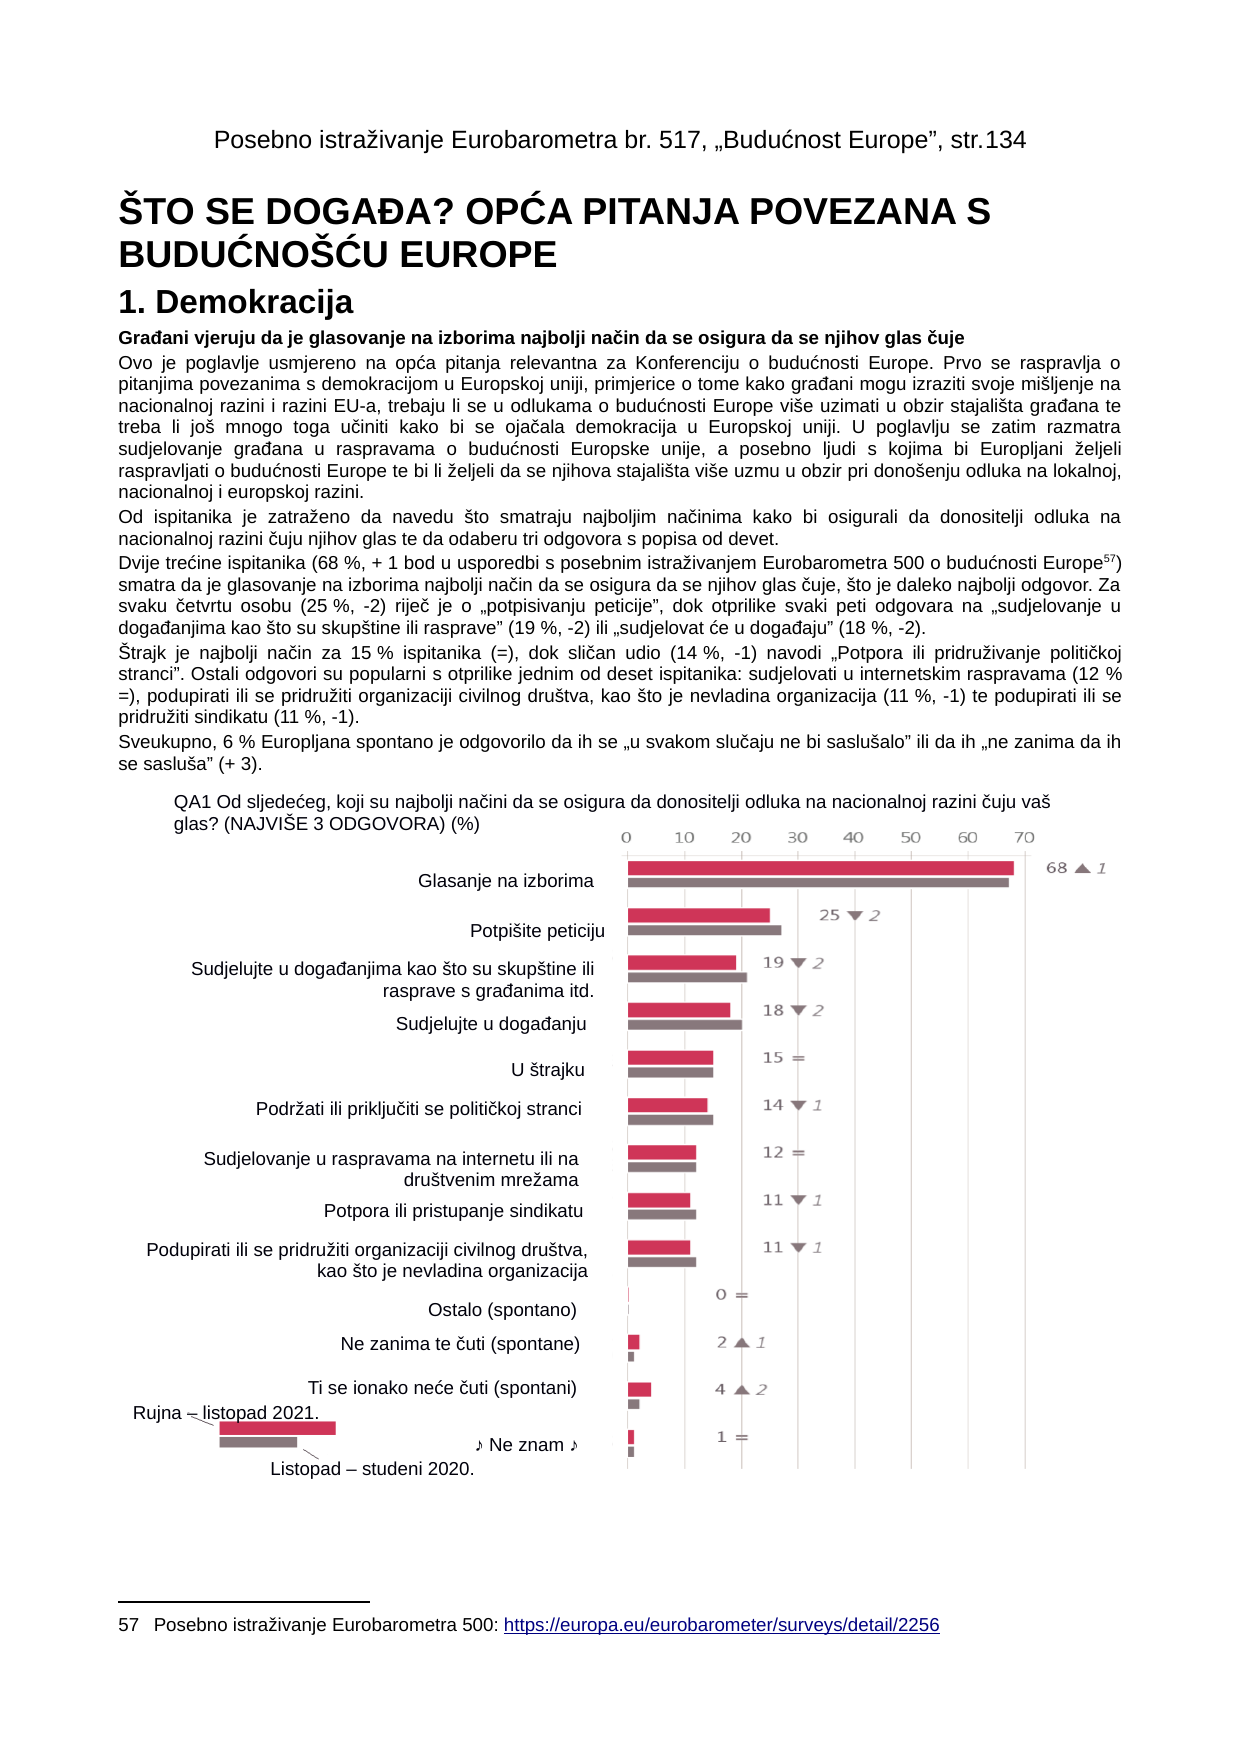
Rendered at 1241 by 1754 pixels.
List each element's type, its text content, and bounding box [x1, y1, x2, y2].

picture [612, 822, 1117, 1480]
text Dvije trećine ispitanika (68 %, + 1 bod u usporedbi s posebnim istraživanjem Eurobarometra 500 o budućnosti Europe) smatra da je glasovanje na izborima najbolji način da se osigura da se njihov glas čuje, što je daleko najbolji odgovor. Za svaku četvrtu osobu (25 %, -2) riječ je o „potpisivanju peticije”, dok otprilike svaki peti odgovara na „sudjelovanje u događanjima kao što su skupštine ili rasprave” (19 %, -2) ili „sudjelovat će u događaju” (18 %, -2). [118, 552, 1122, 638]
text Posebno istraživanje Eurobarometra 500: https://europa.eu/eurobarometer/surveys/detail/2256 [118, 1614, 1122, 1636]
picture [184, 1412, 339, 1460]
text Štrajk je najbolji način za 15 % ispitanika (=), dok sličan udio (14 %, -1) navodi „Potpora ili pridruživanje političkoj stranci”. Ostali odgovori su popularni s otprilike jednim od deset ispitanika: sudjelovati u internetskim raspravama (12 % =), podupirati ili se pridružiti organizaciji civilnog društva, kao što je nevladina organizacija (11 %, -1) te podupirati ili se pridružiti sindikatu (11 %, -1). [118, 642, 1122, 728]
subtitle ŠTO SE DOGAĐA? OPĆA PITANJA POVEZANA S BUDUĆNOŠĆU EUROPE [118, 189, 1122, 276]
subtitle 1. Demokracija [118, 282, 1122, 320]
text Od ispitanika je zatraženo da navedu što smatraju najboljim načinima kako bi osigurali da donositelji odluka na nacionalnoj razini čuju njihov glas te da odaberu tri odgovora s popisa od devet. [118, 506, 1122, 549]
text Ovo je poglavlje usmjereno na opća pitanja relevantna za Konferenciju o budućnosti Europe. Prvo se raspravlja o pitanjima povezanima s demokracijom u Europskoj uniji, primjerice o tome kako građani mogu izraziti svoje mišljenje na nacionalnoj razini i razini EU-a, trebaju li se u odlukama o budućnosti Europe više uzimati u obzir stajališta građana te treba li još mnogo toga učiniti kako bi se ojačala demokracija u Europskoj uniji. U poglavlju se zatim razmatra sudjelovanje građana u raspravama o budućnosti Europske unije, a posebno ljudi s kojima bi Europljani željeli raspravljati o budućnosti Europe te bi li željeli da se njihova stajališta više uzmu u obzir pri donošenju odluka na lokalnoj, nacionalnoj i europskoj razini. [118, 352, 1122, 503]
text Sveukupno, 6 % Europljana spontano je odgovorilo da ih se „u svakom slučaju ne bi saslušalo” ili da ih „ne zanima da ih se sasluša” (+ 3). [118, 731, 1122, 774]
text Građani vjeruju da je glasovanje na izborima najbolji način da se osigura da se njihov glas čuje [118, 327, 1122, 348]
